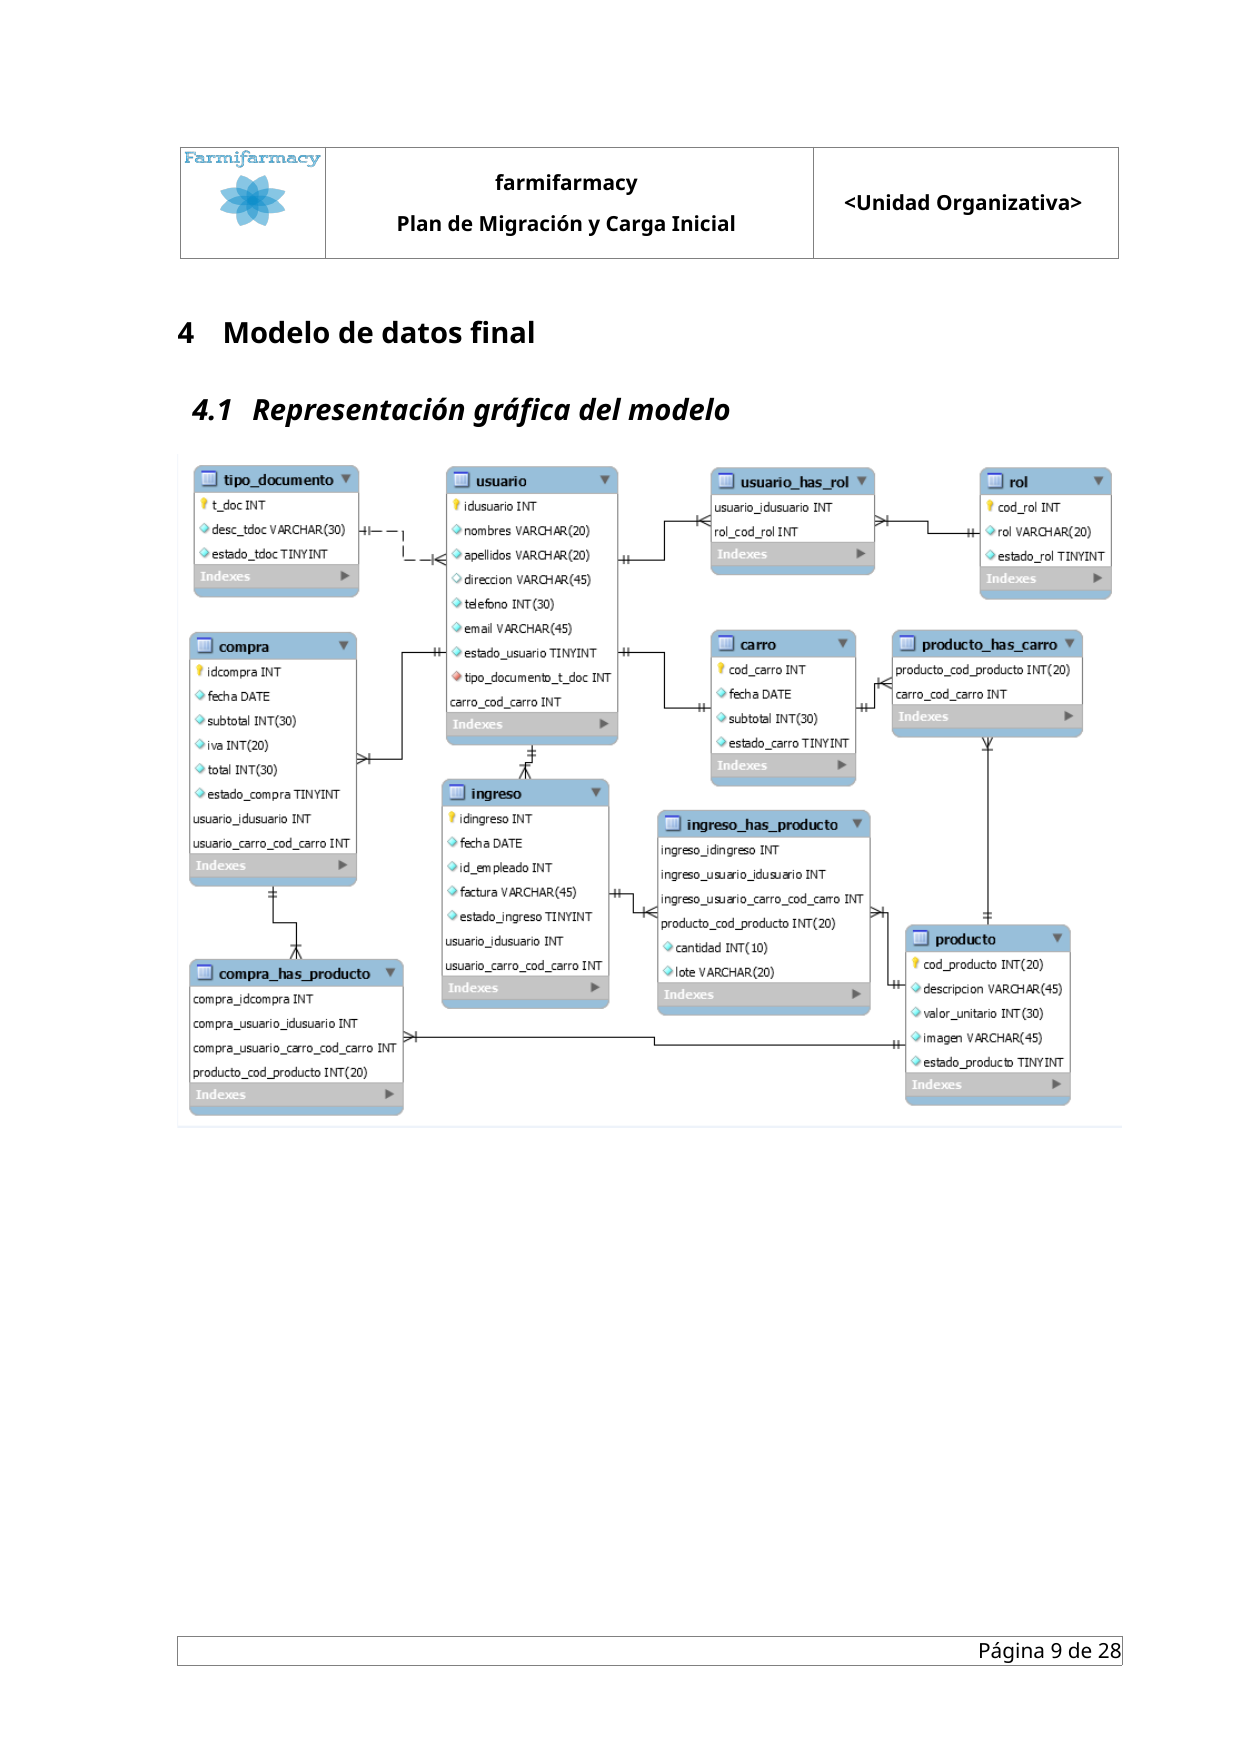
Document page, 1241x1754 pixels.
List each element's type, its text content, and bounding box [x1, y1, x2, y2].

subtitle Representación gráfica del modelo [192, 389, 1122, 429]
subtitle Modelo de datos final [177, 312, 1122, 352]
